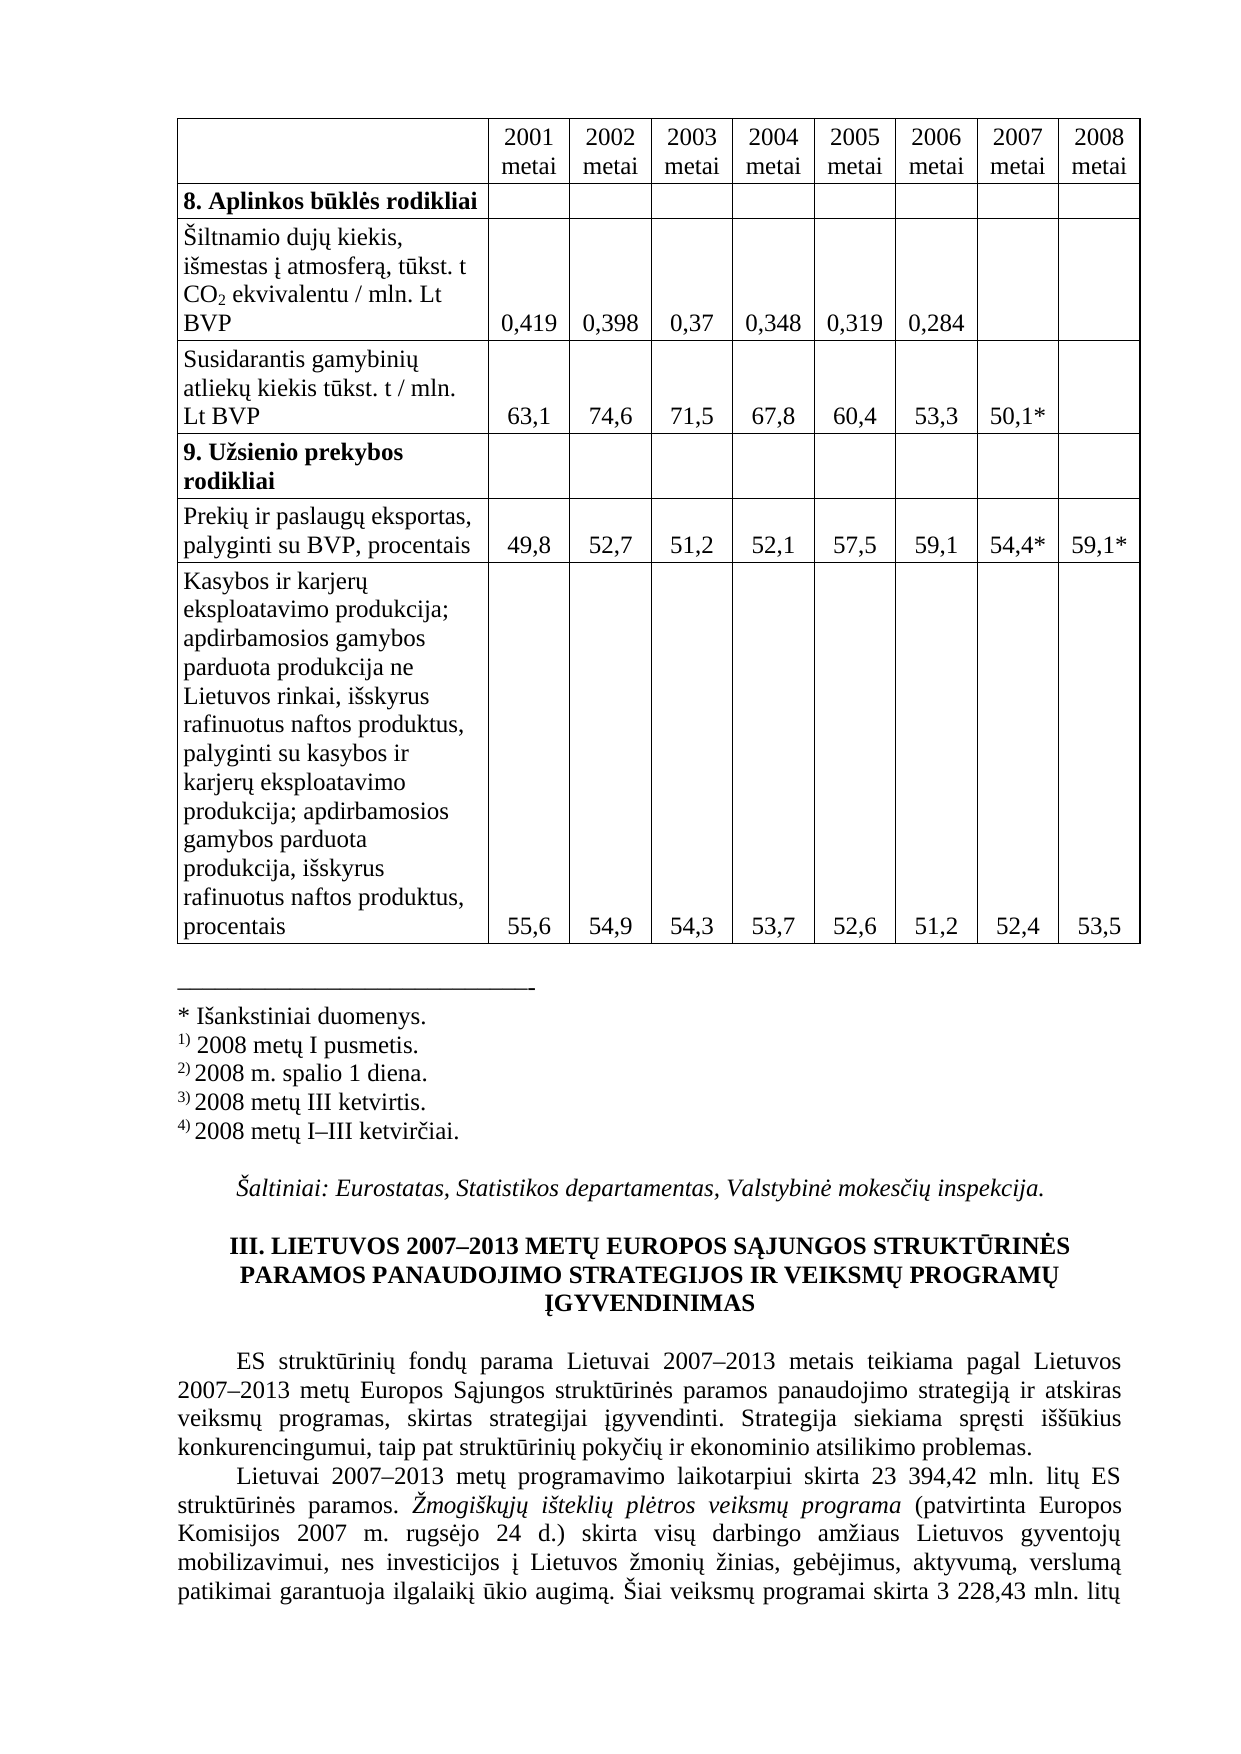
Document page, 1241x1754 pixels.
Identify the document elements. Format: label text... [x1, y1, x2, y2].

table_cell 0,348 [733, 219, 814, 340]
text 2) 2008 m. spalio 1 diena. [177, 1058, 1122, 1087]
table_cell 71,5 [652, 341, 732, 433]
table_header 2005 metai [815, 119, 895, 182]
table_header 2003 metai [652, 119, 732, 182]
table_cell 8. Aplinkos būklės rodikliai [178, 184, 488, 218]
table_cell 55,6 [489, 563, 569, 942]
table_header 2004 metai [733, 119, 814, 182]
table_header 2008 metai [1059, 119, 1139, 182]
table_cell [1059, 341, 1139, 433]
table_cell 50,1* [978, 341, 1058, 433]
text ––––––––––––––––––––––––––––- [177, 972, 1122, 1001]
text ES struktūrinių fondų parama Lietuvai 2007–2013 metais teikiama pagal Lietuvos 2007–2013 metų Europos Sąjungos struktūrinės paramos panaudojimo strategiją ir atskiras veiksmų programas, skirtas strategijai įgyvendinti. Strategija siekiama spręsti iššūkius konkurencingumui, taip pat struktūrinių pokyčių ir ekonominio atsilikimo problemas. [177, 1346, 1122, 1461]
table_cell Susidarantis gamybinių atliekų kiekis tūkst. t / mln. Lt BVP [178, 341, 488, 433]
table_cell 59,1 [896, 499, 977, 562]
table_header 2006 metai [896, 119, 977, 182]
table_cell 54,9 [570, 563, 651, 942]
table_header [178, 119, 488, 182]
table_cell 52,7 [570, 499, 651, 562]
table_cell 52,4 [978, 563, 1058, 942]
table_cell Kasybos ir karjerų eksploatavimo produkcija; apdirbamosios gamybos parduota produkcija ne Lietuvos rinkai, išskyrus rafinuotus naftos produktus, palyginti su kasybos ir karjerų eksploatavimo produkcija; apdirbamosios gamybos parduota produkcija, išskyrus rafinuotus naftos produktus, procentais [178, 563, 488, 942]
table_cell 0,419 [489, 219, 569, 340]
table_cell [489, 434, 569, 497]
table_cell 9. Užsienio prekybos rodikliai [178, 434, 488, 497]
table_cell 54,4* [978, 499, 1058, 562]
table_header 2001 metai [489, 119, 569, 182]
table_cell [978, 219, 1058, 340]
table_cell [896, 184, 977, 218]
table_cell [652, 184, 732, 218]
text 4) 2008 metų I–III ketvirčiai. [177, 1116, 1122, 1145]
table_cell Prekių ir paslaugų eksportas, palyginti su BVP, procentais [178, 499, 488, 562]
text * Išankstiniai duomenys. [177, 1001, 1122, 1030]
table_cell 53,3 [896, 341, 977, 433]
table_cell [652, 434, 732, 497]
table_cell 60,4 [815, 341, 895, 433]
table_header 2007 metai [978, 119, 1058, 182]
table_cell 0,319 [815, 219, 895, 340]
table_cell [815, 434, 895, 497]
table_cell 52,6 [815, 563, 895, 942]
table_cell 53,5 [1059, 563, 1139, 942]
table_cell 0,284 [896, 219, 977, 340]
table_cell [1059, 219, 1139, 340]
table_cell 0,398 [570, 219, 651, 340]
table_cell [570, 434, 651, 497]
text III. LIETUVOS 2007–2013 METŲ Europos Sąjungos STRUKTŪRINĖS PARAMOS PANAUDOJIMO STRATEGIJOS IR VEIKSMŲ PROGRAMŲ ĮGYVENDINIMAS [177, 1231, 1122, 1317]
table_cell [1059, 184, 1139, 218]
table_cell 63,1 [489, 341, 569, 433]
table_cell [489, 184, 569, 218]
table_cell [978, 434, 1058, 497]
table_cell 74,6 [570, 341, 651, 433]
table_cell [733, 184, 814, 218]
table_cell [815, 184, 895, 218]
table_cell [896, 434, 977, 497]
text Lietuvai 2007–2013 metų programavimo laikotarpiui skirta 23 394,42 mln. litų ES struktūrinės paramos. Žmogiškųjų išteklių plėtros veiksmų programa (patvirtinta Europos Komisijos 2007 m. rugsėjo 24 d.) skirta visų darbingo amžiaus Lietuvos gyventojų mobilizavimui, nes investicijos į Lietuvos žmonių žinias, gebėjimus, aktyvumą, verslumą patikimai garantuoja ilgalaikį ūkio augimą. Šiai veiksmų programai skirta 3 228,43 mln. litų [177, 1461, 1122, 1605]
table_cell 53,7 [733, 563, 814, 942]
table_cell 49,8 [489, 499, 569, 562]
table_cell [733, 434, 814, 497]
table_cell [978, 184, 1058, 218]
table_cell 0,37 [652, 219, 732, 340]
table_cell [570, 184, 651, 218]
table_cell 51,2 [652, 499, 732, 562]
table_cell Šiltnamio dujų kiekis, išmestas į atmosferą, tūkst. t CO2 ekvivalentu / mln. Lt BVP [178, 219, 488, 340]
table_header 2002 metai [570, 119, 651, 182]
text Šaltiniai: Eurostatas, Statistikos departamentas, Valstybinė mokesčių inspekcija. [177, 1173, 1122, 1202]
table_cell 54,3 [652, 563, 732, 942]
table_cell [1059, 434, 1139, 497]
table_cell 59,1* [1059, 499, 1139, 562]
text 1) 2008 metų I pusmetis. [177, 1030, 1122, 1058]
table_cell 57,5 [815, 499, 895, 562]
table_cell 51,2 [896, 563, 977, 942]
table_cell 52,1 [733, 499, 814, 562]
table_cell 67,8 [733, 341, 814, 433]
text 3) 2008 metų III ketvirtis. [177, 1087, 1122, 1116]
